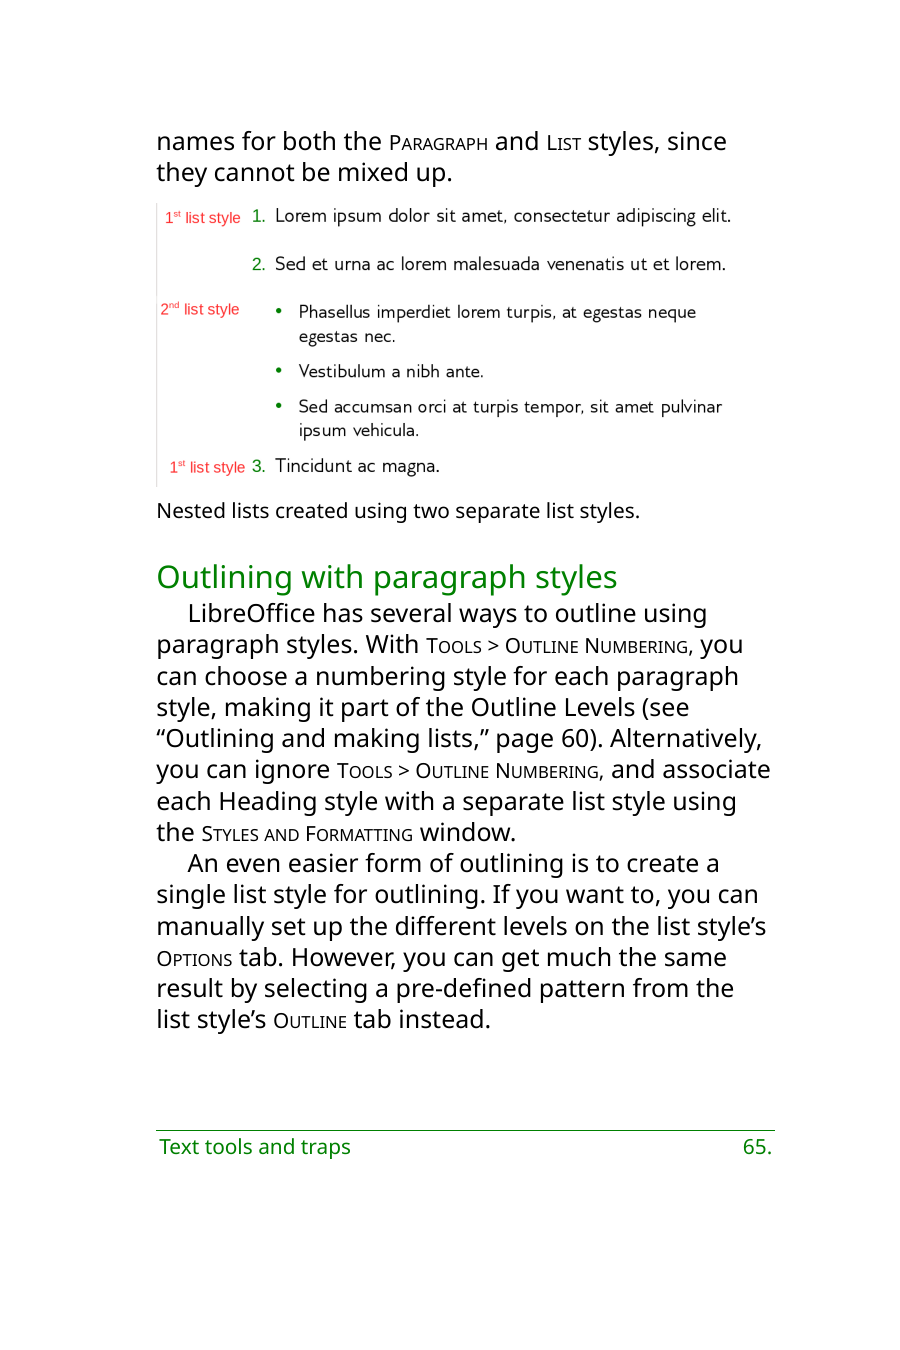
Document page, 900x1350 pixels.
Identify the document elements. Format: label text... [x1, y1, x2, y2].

picture [156, 203, 749, 487]
text LibreOffice has several ways to outline using paragraph styles. With Tools > Outline Numbering, you can choose a numbering style for each paragraph style, making it part of the Outline Levels (see “Outlining and making lists,” page 51). Alternatively, you can ignore Tools > Outline Numbering, and associate each Heading style with a separate list style using the Styles and Formatting window. [156, 597, 775, 847]
subtitle Outlining with paragraph styles [156, 555, 775, 597]
text names for both the Paragraph and List styles, since they cannot be mixed up. [156, 125, 775, 187]
table_cell Nested lists created using two separate list styles. [156, 489, 775, 524]
table_header [156, 203, 775, 489]
text An even easier form of outlining is to create a single list style for outlining. If you want to, you can manually set up the different levels on the list style’s Options tab. However, you can get much the same result by selecting a pre-defined pattern from the list style’s Outline tab instead. [156, 847, 775, 1035]
